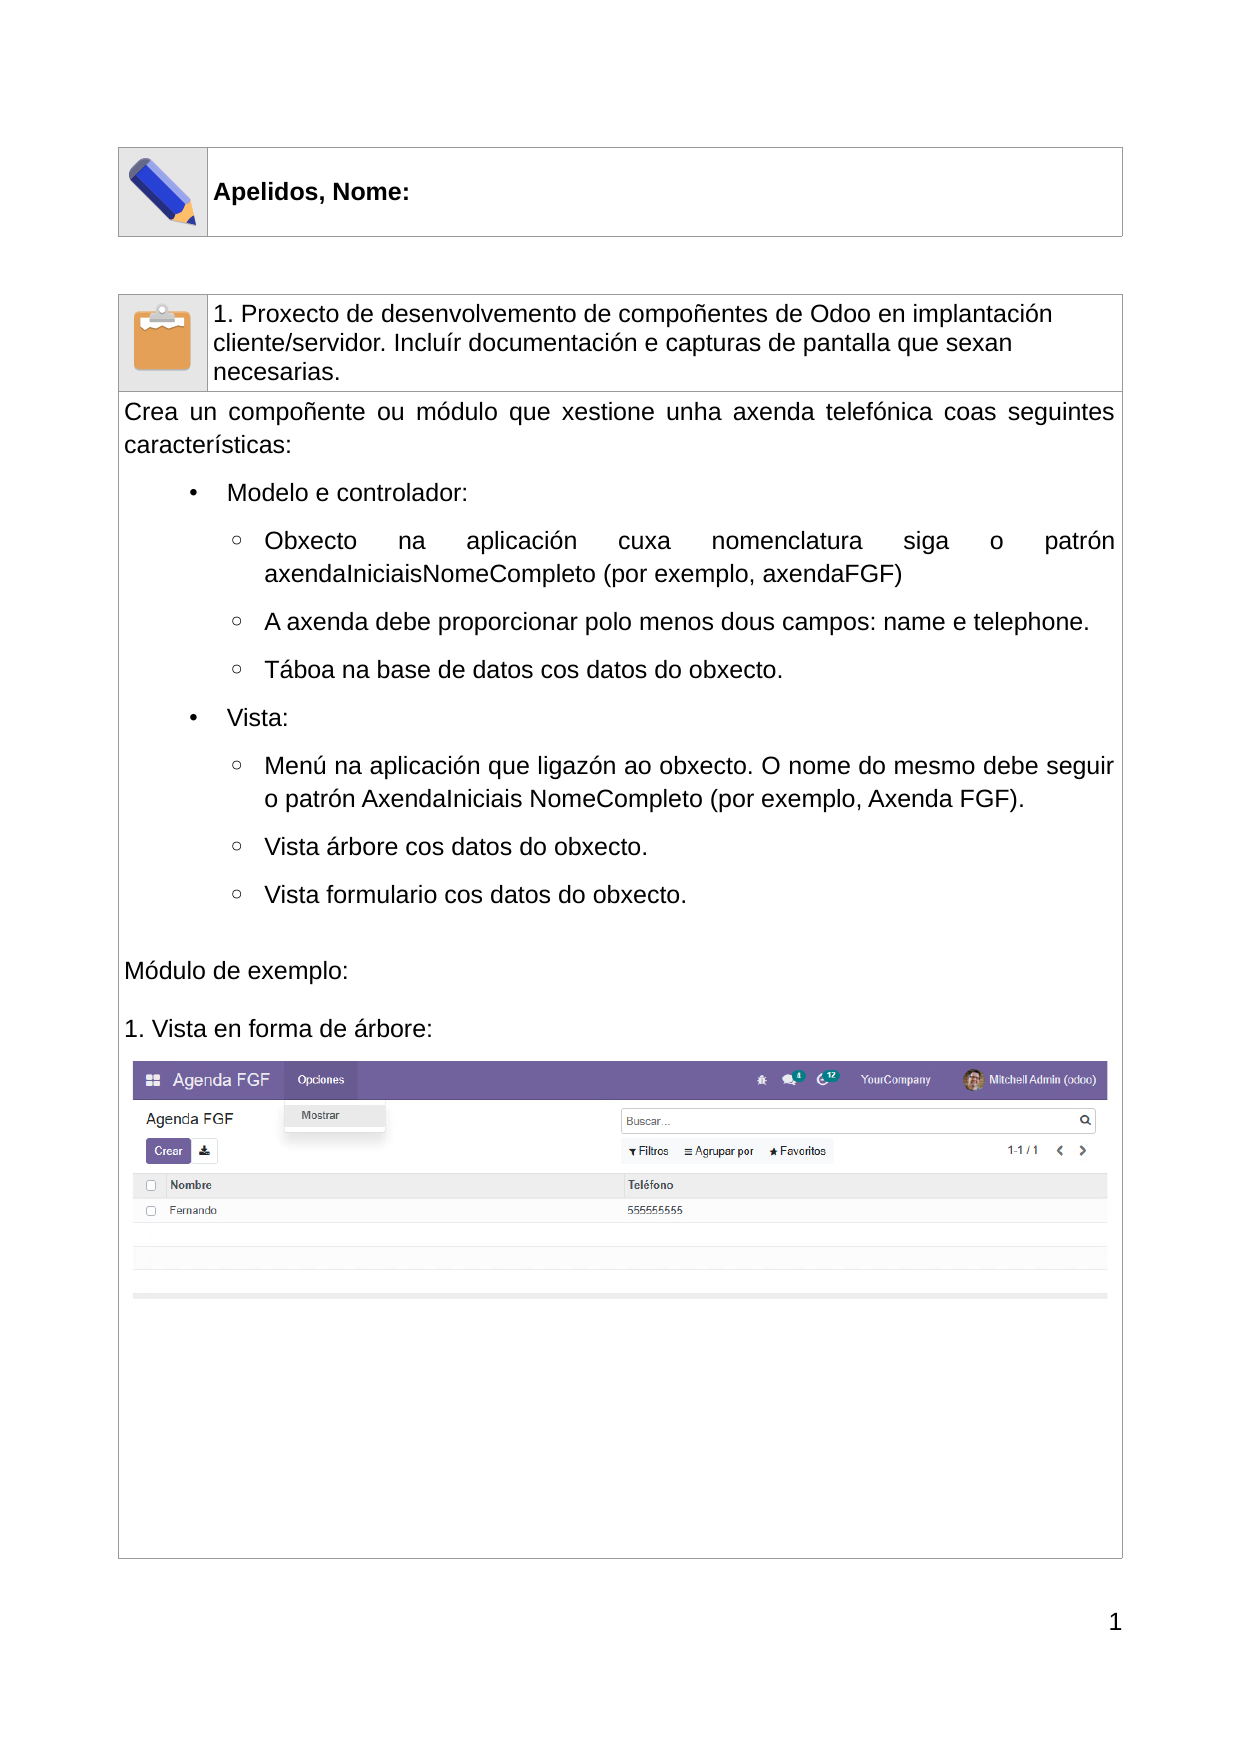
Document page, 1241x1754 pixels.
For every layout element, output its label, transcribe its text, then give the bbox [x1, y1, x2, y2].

table_header [119, 148, 207, 236]
table_header Apelidos, Nome: [208, 148, 1122, 236]
table_header 1. Proxecto de desenvolvemento de compoñentes de Odoo en implantación cliente/servidor. Incluír documentación e capturas de pantalla que sexan necesarias. [208, 295, 1122, 391]
table_cell Crea un compoñente ou módulo que xestione unha axenda telefónica coas seguintes características: Modelo e controlador: Obxecto na aplicación cuxa nomenclatura siga o patrón axendaIniciaisNomeCompleto (por exemplo, axendaFGF) A axenda debe proporcionar polo menos dous campos: name e telephone. Táboa na base de datos cos datos do obxecto. Vista: Menú na aplicación que ligazón ao obxecto. O nome do mesmo debe seguir o patrón AxendaIniciais NomeCompleto (por exemplo, Axenda FGF). Vista árbore cos datos do obxecto. Vista formulario cos datos do obxecto. Módulo de exemplo: 1. Vista en forma de árbore: [119, 392, 1122, 1558]
picture [132, 1061, 1108, 1299]
table_header [119, 295, 207, 391]
